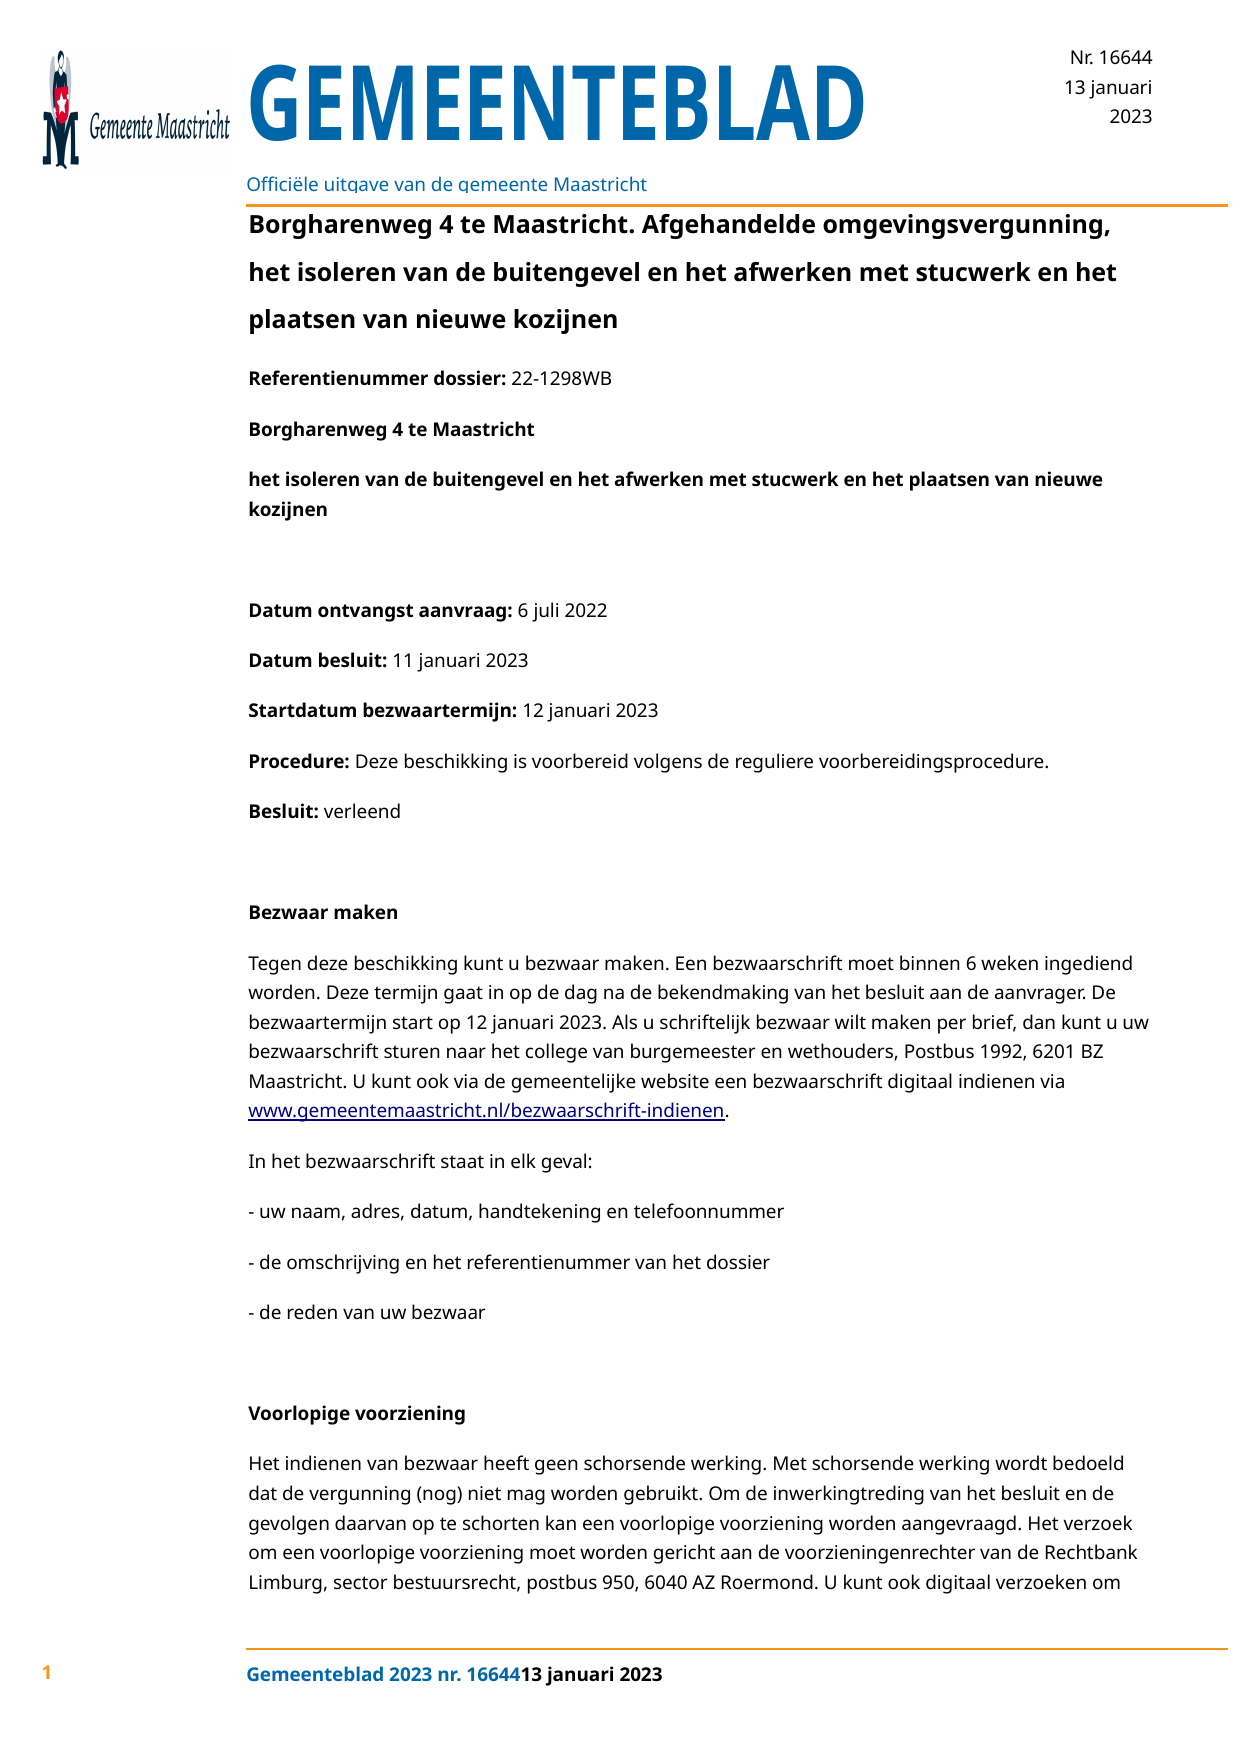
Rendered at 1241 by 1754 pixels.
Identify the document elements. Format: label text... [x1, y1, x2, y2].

text Datum besluit: 11 januari 2023 [248, 647, 1152, 673]
text Borgharenweg 4 te Maastricht [248, 416, 1152, 442]
text - de reden van uw bezwaar [248, 1299, 1152, 1325]
text Het indienen van bezwaar heeft geen schorsende werking. Met schorsende werking wordt bedoeld dat de vergunning (nog) niet mag worden gebruikt. Om de inwerkingtreding van het besluit en de gevolgen daarvan op te schorten kan een voorlopige voorziening worden aangevraagd. Het verzoek om een voorlopige voorziening moet worden gericht aan de voorzieningenrechter van de Rechtbank Limburg, sector bestuursrecht, postbus 950, 6040 AZ Roermond. U kunt ook digitaal verzoeken om [248, 1451, 1152, 1594]
text Bezwaar maken [248, 899, 1152, 925]
text Voorlopige voorziening [248, 1400, 1152, 1426]
text Datum ontvangst aanvraag: 6 juli 2022 [248, 597, 1152, 622]
text Borgharenweg 4 te Maastricht. Afgehandelde omgevingsvergunning, het isoleren van de buitengevel en het afwerken met stucwerk en het plaatsen van nieuwe kozijnen [248, 207, 1152, 336]
text - uw naam, adres, datum, handtekening en telefoonnummer [248, 1198, 1152, 1224]
text - de omschrijving en het referentienummer van het dossier [248, 1249, 1152, 1274]
text Procedure: Deze beschikking is voorbereid volgens de reguliere voorbereidingsprocedure. [248, 748, 1152, 774]
text het isoleren van de buitengevel en het afwerken met stucwerk en het plaatsen van nieuwe kozijnen [248, 466, 1152, 522]
text Startdatum bezwaartermijn: 12 januari 2023 [248, 698, 1152, 723]
text Referentienummer dossier: 22-1298WB [248, 366, 1152, 391]
text Besluit: verleend [248, 798, 1152, 824]
text In het bezwaarschrift staat in elk geval: [248, 1148, 1152, 1174]
text Tegen deze beschikking kunt u bezwaar maken. Een bezwaarschrift moet binnen 6 weken ingediend worden. Deze termijn gaat in op de dag na de bekendmaking van het besluit aan de aanvrager. De bezwaartermijn start op 12 januari 2023. Als u schriftelijk bezwaar wilt maken per brief, dan kunt u uw bezwaarschrift sturen naar het college van burgemeester en wethouders, Postbus 1992, 6201 BZ Maastricht. U kunt ook via de gemeentelijke website een bezwaarschrift digitaal indienen via www.gemeentemaastricht.nl/bezwaarschrift-indienen. [248, 950, 1152, 1123]
picture [41, 47, 231, 172]
